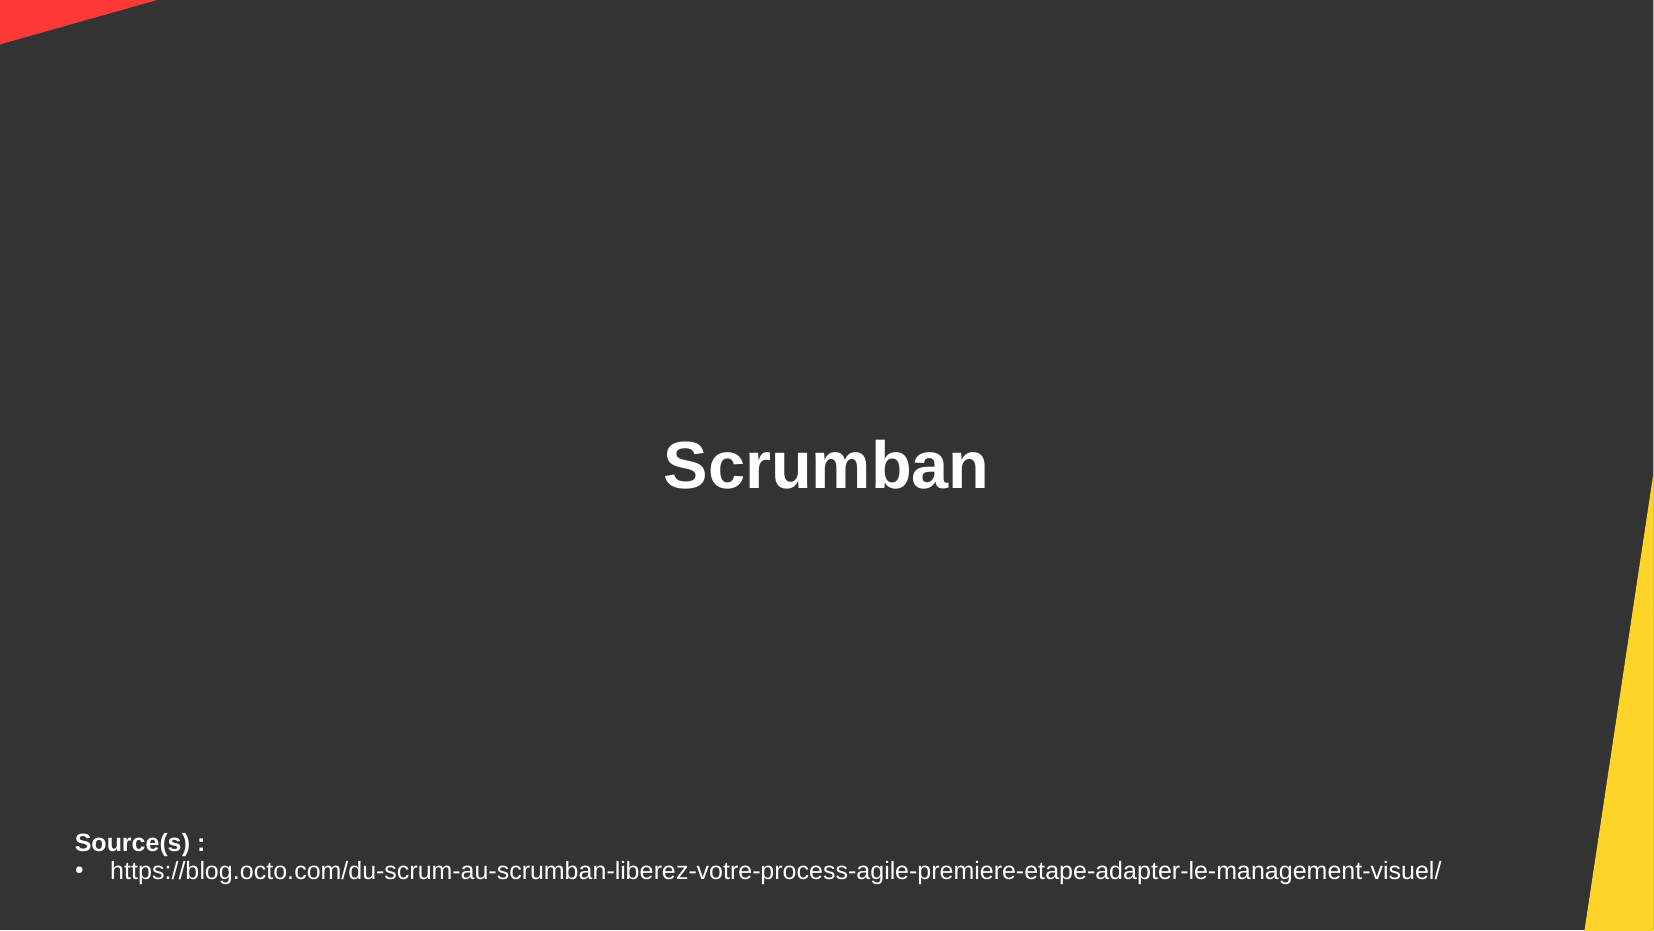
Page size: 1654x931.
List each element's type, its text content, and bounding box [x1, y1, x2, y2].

title Scrumban [31, 352, 1622, 578]
text_box [0, 0, 158, 45]
text_box [1584, 469, 1654, 931]
text_box Source(s) : https://blog.octo.com/du-scrum-au-scrumban-liberez-votre-process-agile-premiere-etape-adapter-le-management-visuel/ [60, 821, 1546, 921]
